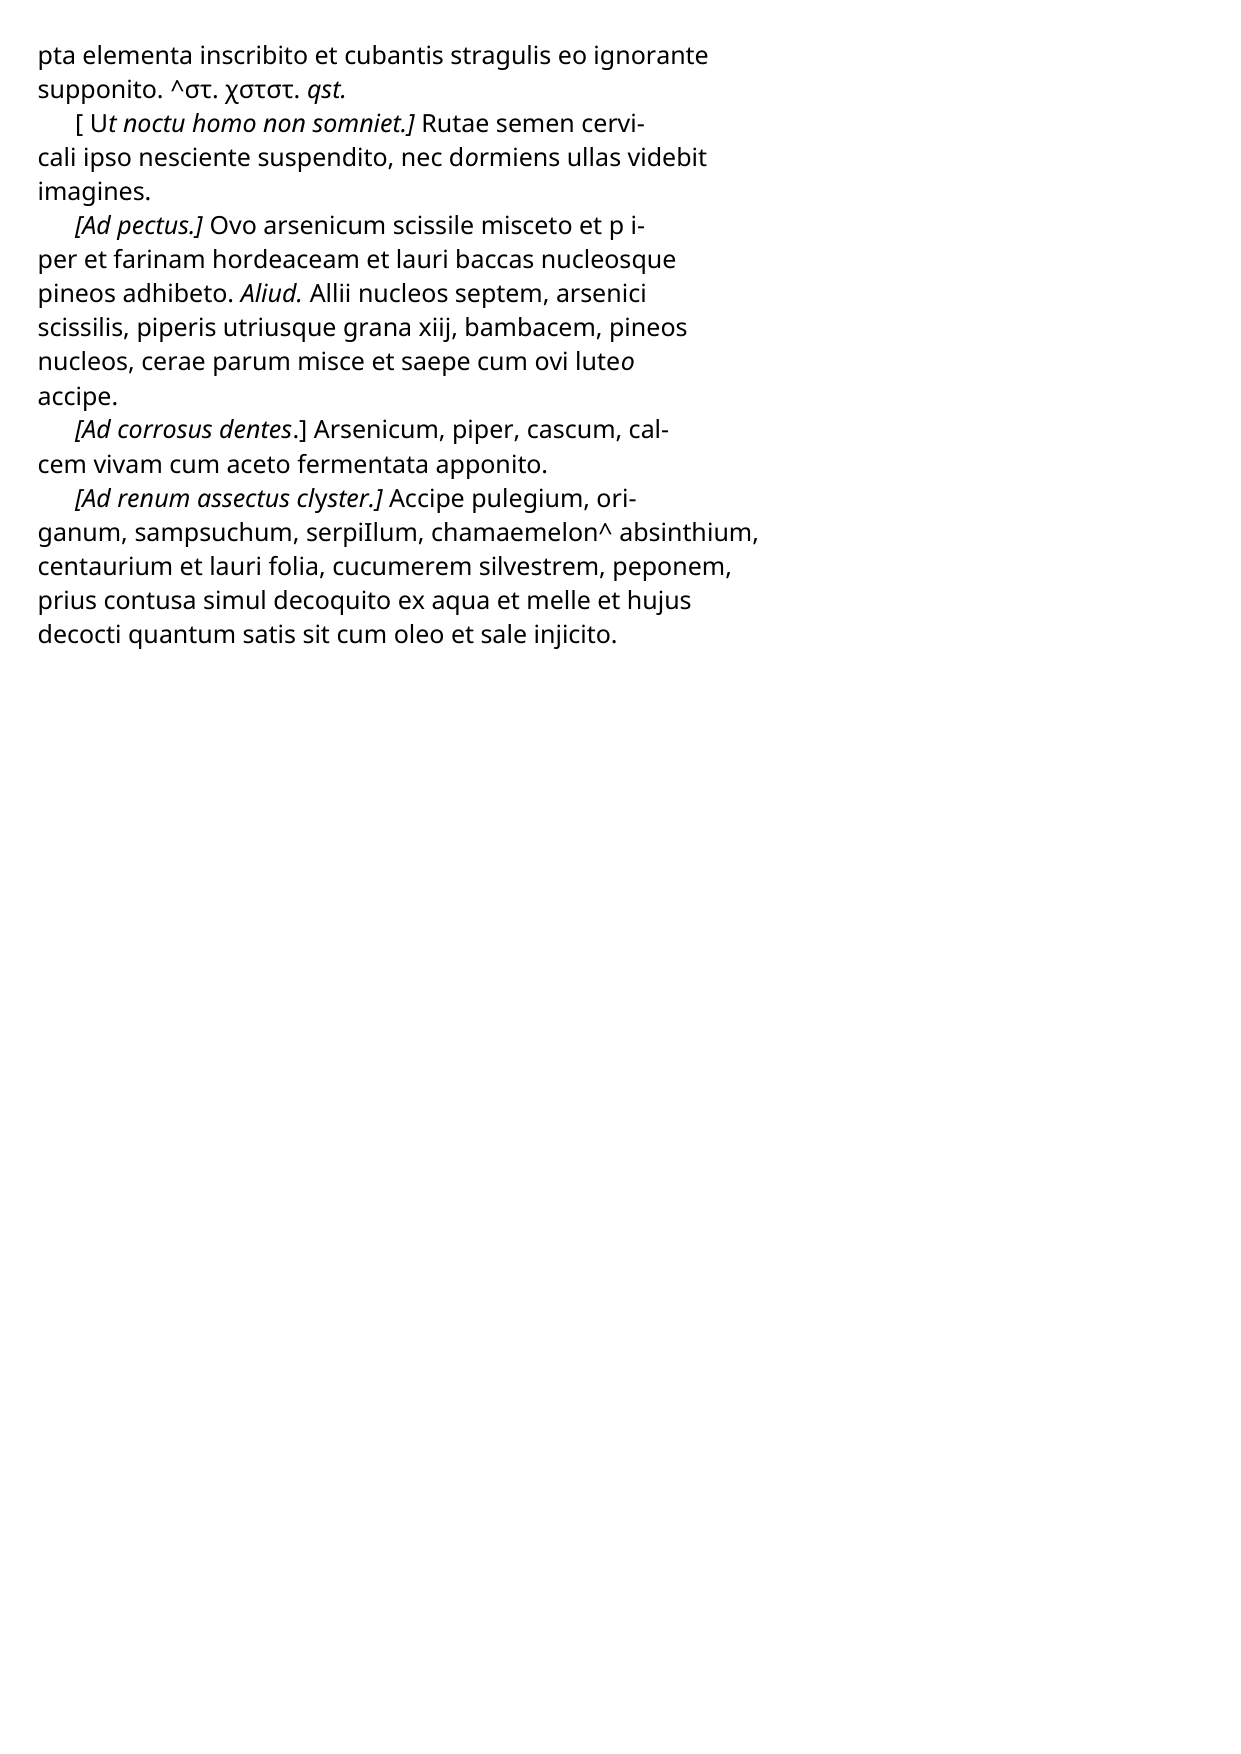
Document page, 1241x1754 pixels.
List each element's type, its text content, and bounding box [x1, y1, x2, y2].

text [Ad pectus.] Ovo arsenicum scissile misceto et p i- per et farinam hordeaceam et lauri baccas nucleosque pineos adhibeto. Aliud. Allii nucleos septem, arsenici scissilis, piperis utriusque grana xiij, bambacem, pineos nucleos, cerae parum misce et saepe cum ovi luteo accipe. [37, 208, 1203, 412]
text [ Ut noctu homo non somniet.] Rutae semen cervi- cali ipso nesciente suspendito, nec dormiens ullas videbit imagines. [37, 106, 1203, 208]
text [Ad renum assectus clyster.] Accipe pulegium, ori- ganum, sampsuchum, serpiIlum, chamaemelon^ absinthium, centaurium et lauri folia, cucumerem silvestrem, peponem, prius contusa simul decoquito ex aqua et melle et hujus decocti quantum satis sit cum oleo et sale injicito. [37, 480, 1203, 651]
text [Ad corrosus dentes.] Arsenicum, piper, cascum, cal- cem vivam cum aceto fermentata apponito. [37, 412, 1203, 480]
text pta elementa inscribito et cubantis stragulis eo ignorante supponito. ^στ. χστστ. qst. [37, 37, 1203, 106]
